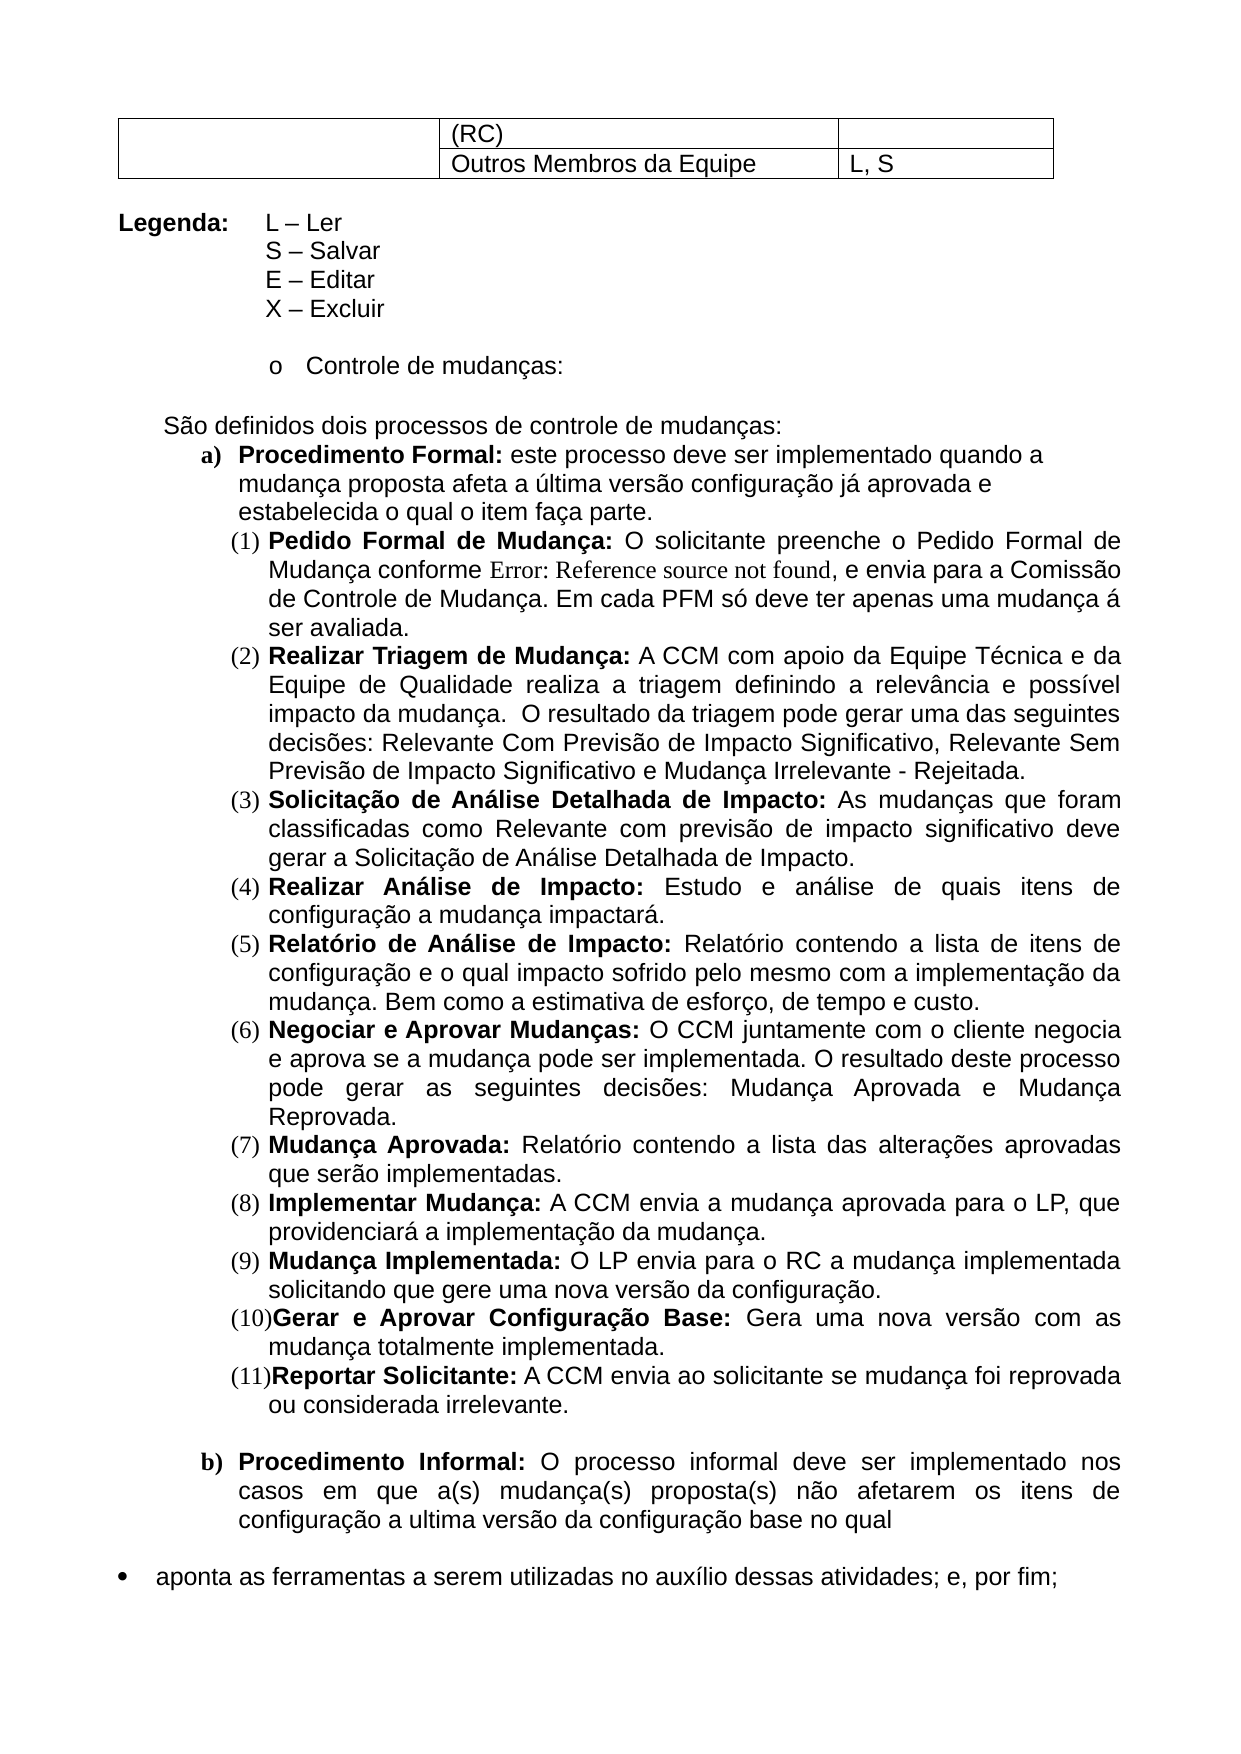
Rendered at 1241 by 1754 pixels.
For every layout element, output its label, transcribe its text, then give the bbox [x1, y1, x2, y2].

list Implementar Mudança: A CCM envia a mudança aprovada para o LP, que providenciará a implementação da mudança. [231, 1188, 1122, 1246]
list Reportar Solicitante: A CCM envia ao solicitante se mudança foi reprovada ou considerada irrelevante. [231, 1361, 1122, 1418]
table_cell Outros Membros da Equipe [440, 149, 838, 178]
list Realizar Triagem de Mudança: A CCM com apoio da Equipe Técnica e da Equipe de Qualidade realiza a triagem definindo a relevância e possível impacto da mudança. O resultado da triagem pode gerar uma das seguintes decisões: Relevante Com Previsão de Impacto Significativo, Relevante Sem Previsão de Impacto Significativo e Mudança Irrelevante - Rejeitada. [231, 641, 1122, 785]
text São definidos dois processos de controle de mudanças: [118, 411, 1122, 440]
list Gerar e Aprovar Configuração Base: Gera uma nova versão com as mudança totalmente implementada. [231, 1303, 1122, 1361]
table_cell (RC) [440, 119, 838, 148]
list Negociar e Aprovar Mudanças: O CCM juntamente com o cliente negocia e aprova se a mudança pode ser implementada. O resultado deste processo pode gerar as seguintes decisões: Mudança Aprovada e Mudança Reprovada. [231, 1015, 1122, 1131]
list aponta as ferramentas a serem utilizadas no auxílio dessas atividades; e, por fim; [118, 1562, 1122, 1591]
list Procedimento Formal: este processo deve ser implementado quando a mudança proposta afeta a última versão configuração já aprovada e estabelecida o qual o item faça parte. [201, 440, 1122, 526]
list Realizar Análise de Impacto: Estudo e análise de quais itens de configuração a mudança impactará. [231, 871, 1122, 929]
list Procedimento Informal: O processo informal deve ser implementado nos casos em que a(s) mudança(s) proposta(s) não afetarem os itens de configuração a ultima versão da configuração base no qual [201, 1447, 1122, 1534]
list Solicitação de Análise Detalhada de Impacto: As mudanças que foram classificadas como Relevante com previsão de impacto significativo deve gerar a Solicitação de Análise Detalhada de Impacto. [231, 785, 1122, 871]
text Legenda: L – Ler [118, 207, 1122, 236]
list Mudança Implementada: O LP envia para o RC a mudança implementada solicitando que gere uma nova versão da configuração. [231, 1246, 1122, 1303]
list Relatório de Análise de Impacto: Relatório contendo a lista de itens de configuração e o qual impacto sofrido pelo mesmo com a implementação da mudança. Bem como a estimativa de esforço, de tempo e custo. [231, 929, 1122, 1015]
list Controle de mudanças: [268, 351, 1122, 382]
text S – Salvar [118, 236, 1122, 265]
table_cell [119, 119, 439, 178]
table_cell L, S [839, 149, 1053, 178]
text E – Editar [118, 265, 1122, 294]
list Mudança Aprovada: Relatório contendo a lista das alterações aprovadas que serão implementadas. [231, 1131, 1122, 1188]
list Pedido Formal de Mudança: O solicitante preenche o Pedido Formal de Mudança conforme Anexo 1, e envia para a Comissão de Controle de Mudança. Em cada PFM só deve ter apenas uma mudança á ser avaliada. [231, 526, 1122, 641]
table_cell [839, 119, 1053, 148]
text X – Excluir [118, 294, 1122, 322]
